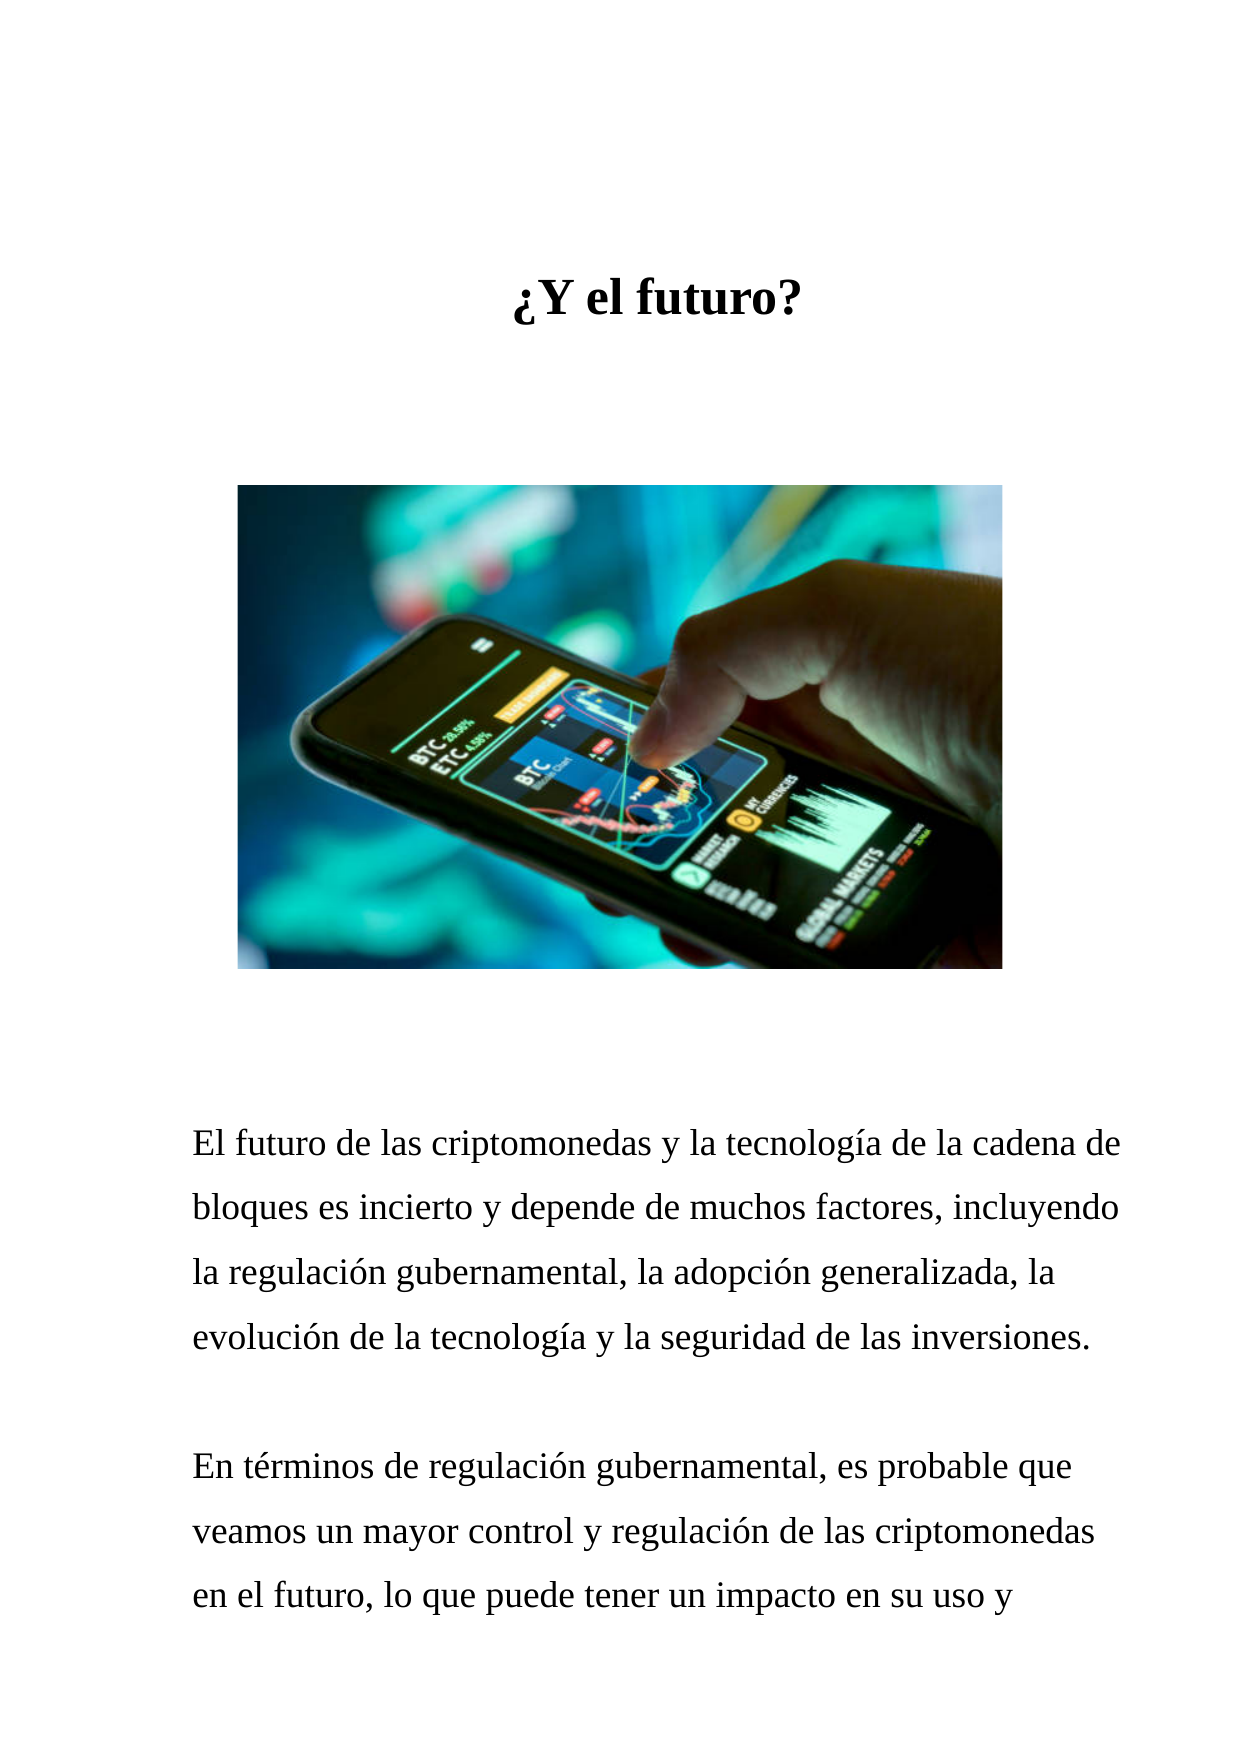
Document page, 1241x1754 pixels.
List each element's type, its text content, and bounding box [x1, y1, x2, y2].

picture [237, 485, 294, 737]
picture [305, 656, 312, 675]
picture [345, 653, 355, 660]
text ¿Y el futuro? [192, 266, 1122, 326]
text En términos de regulación gubernamental, es probable que veamos un mayor control y regulación de las criptomonedas en el futuro, lo que puede tener un impacto en su uso y [192, 1443, 1122, 1616]
picture [287, 812, 297, 819]
text El futuro de las criptomonedas y la tecnología de la cadena de bloques es incierto y depende de muchos factores, incluyendo la regulación gubernamental, la adopción generalizada, la evolución de la tecnología y la seguridad de las inversiones. [192, 1120, 1122, 1357]
picture [288, 646, 293, 664]
picture [237, 819, 287, 902]
picture [518, 602, 536, 608]
picture [589, 551, 627, 561]
picture [538, 592, 547, 600]
picture [237, 485, 1003, 969]
